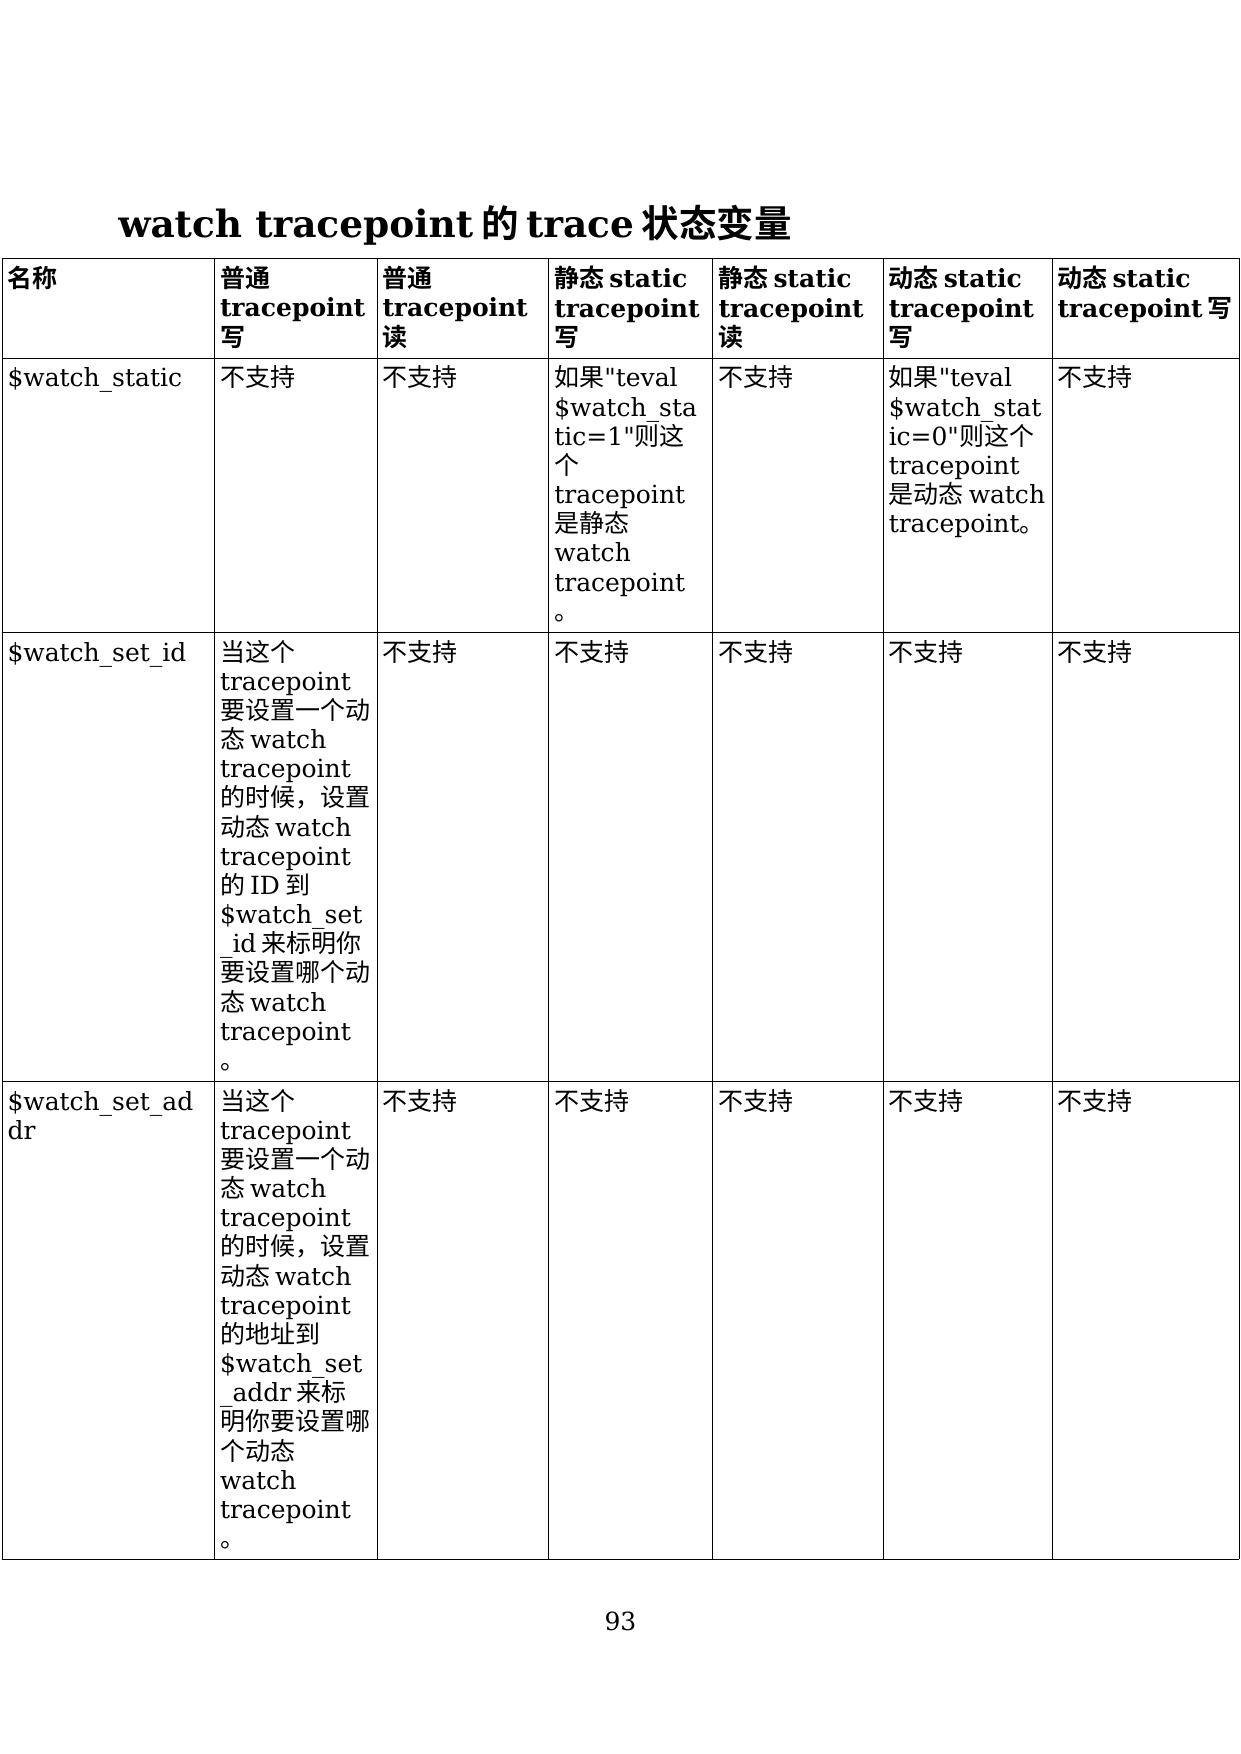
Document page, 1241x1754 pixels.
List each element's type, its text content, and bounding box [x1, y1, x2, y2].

table_cell 如果"teval $watch_static=0"则这个tracepoint是动态watch tracepoint。 [884, 359, 1052, 632]
table_header 静态static tracepoint读 [713, 259, 883, 358]
table_cell 当这个tracepoint要设置一个动态watch tracepoint的时候，设置动态watch tracepoint的地址到$watch_set_addr来标明你要设置哪个动态watch tracepoint。 [215, 1082, 377, 1559]
table_cell 不支持 [549, 633, 712, 1081]
subtitle watch tracepoint的trace状态变量 [118, 202, 1122, 246]
table_cell 不支持 [713, 359, 883, 632]
table_cell 不支持 [1053, 1082, 1239, 1559]
table_header 普通tracepoint读 [378, 259, 548, 358]
table_cell $watch_set_id [3, 633, 214, 1081]
table_cell $watch_set_addr [3, 1082, 214, 1559]
table_header 动态static tracepoint写 [884, 259, 1052, 358]
table_cell 不支持 [884, 1082, 1052, 1559]
table_cell 当这个tracepoint要设置一个动态watch tracepoint的时候，设置动态watch tracepoint的ID到$watch_set_id来标明你要设置哪个动态watch tracepoint。 [215, 633, 377, 1081]
table_cell 不支持 [713, 1082, 883, 1559]
table_cell 不支持 [215, 359, 377, 632]
table_header 名称 [3, 259, 214, 358]
table_cell 不支持 [1053, 359, 1239, 632]
table_cell 不支持 [713, 633, 883, 1081]
table_header 静态static tracepoint写 [549, 259, 712, 358]
table_header 普通tracepoint写 [215, 259, 377, 358]
table_cell 不支持 [378, 359, 548, 632]
table_cell 不支持 [884, 633, 1052, 1081]
table_cell 不支持 [378, 1082, 548, 1559]
table_cell 不支持 [549, 1082, 712, 1559]
table_cell 如果"teval $watch_static=1"则这个tracepoint是静态watch tracepoint。 [549, 359, 712, 632]
table_cell 不支持 [1053, 633, 1239, 1081]
table_header 动态static tracepoint写 [1053, 259, 1239, 358]
table_cell 不支持 [378, 633, 548, 1081]
table_cell $watch_static [3, 359, 214, 632]
